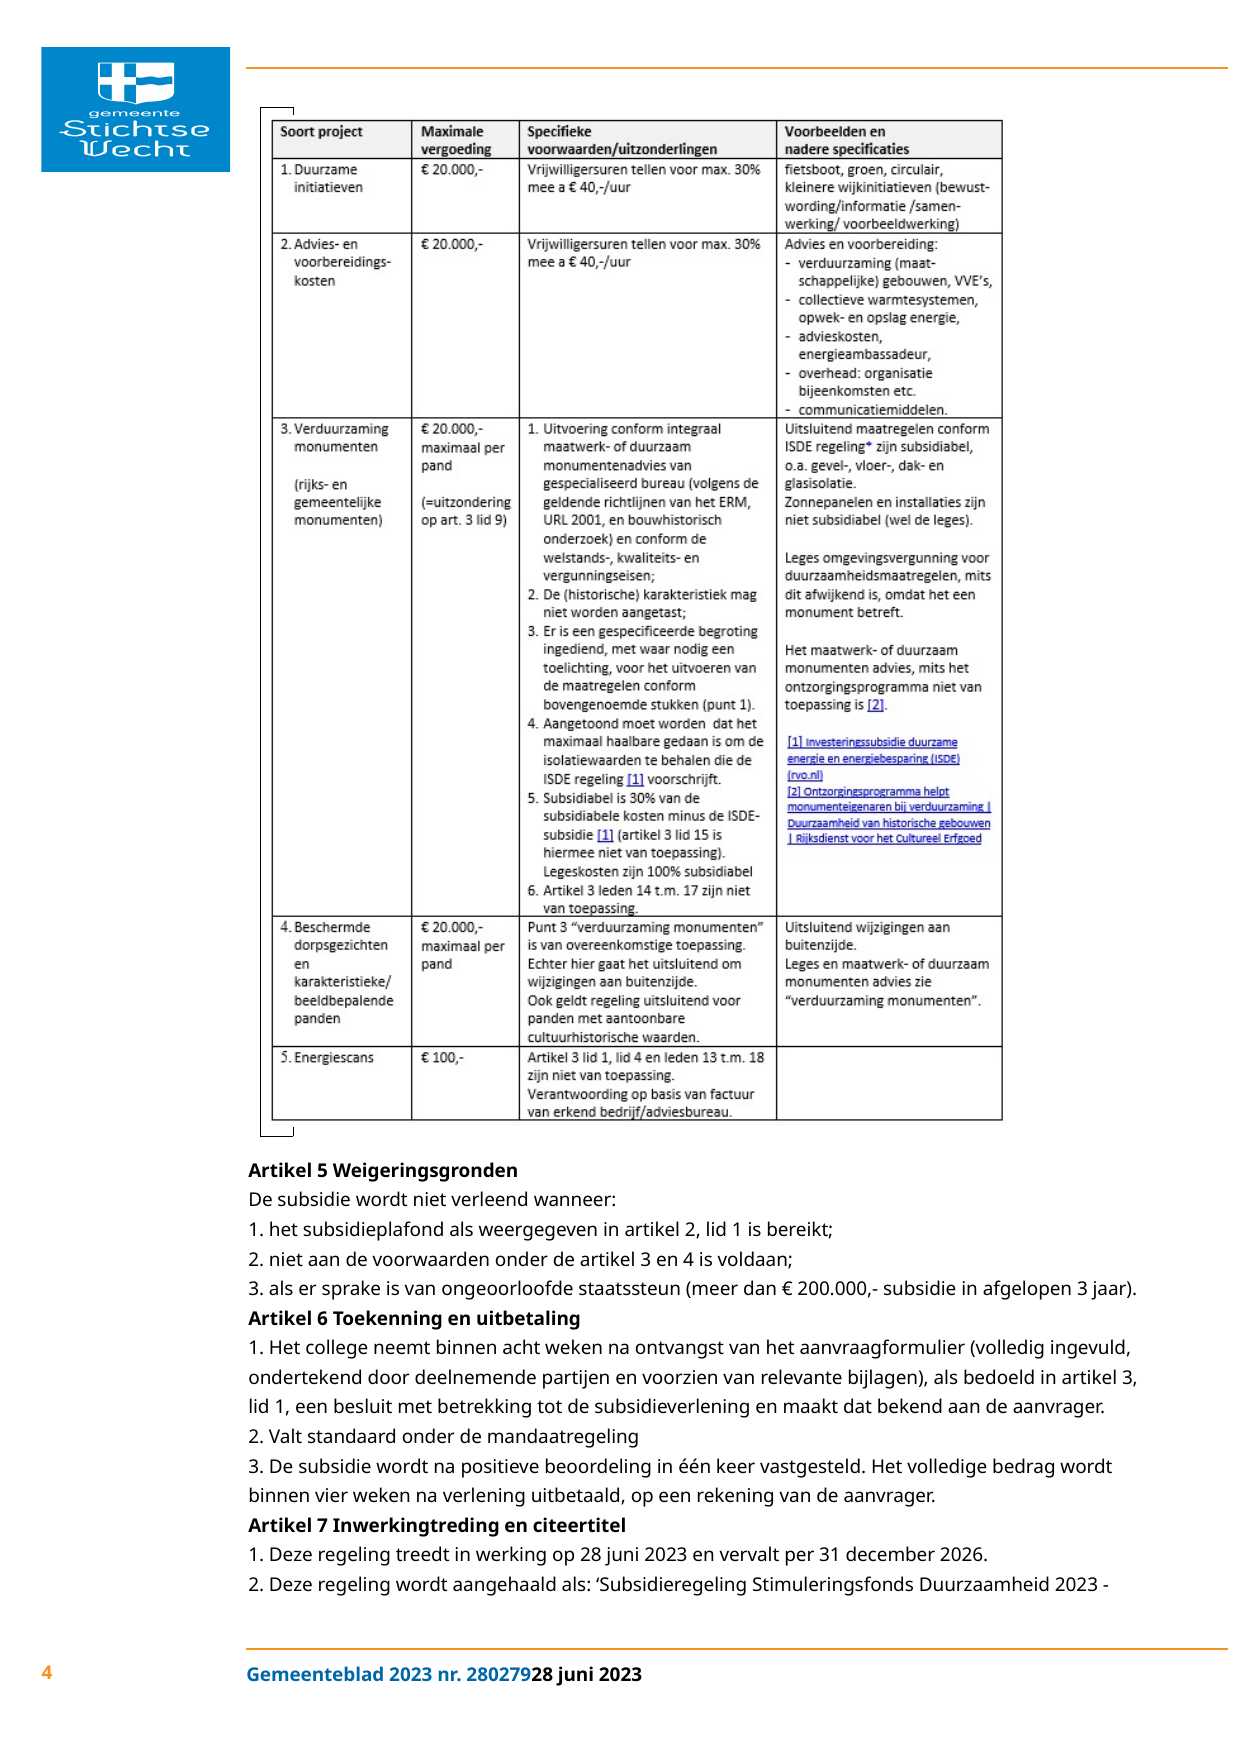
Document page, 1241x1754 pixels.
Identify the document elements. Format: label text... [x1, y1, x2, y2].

text 2. niet aan de voorwaarden onder de artikel 3 en 4 is voldaan; [248, 1246, 1152, 1271]
text 2. Deze regeling wordt aangehaald als: ‘Subsidieregeling Stimuleringsfonds Duurzaamheid 2023 [248, 1571, 1152, 1597]
text Artikel 5 Weigeringsgronden [248, 1157, 1152, 1183]
picture [137, 63, 174, 103]
picture [268, 115, 1008, 1127]
text Artikel 6 Toekenning en uitbetaling [248, 1305, 1152, 1331]
text 1. Deze regeling treedt in werking op 28 juni 2023 en vervalt per 31 december 2026. [248, 1542, 1152, 1567]
text 1. het subsidieplafond als weergegeven in artikel 2, lid 1 is bereikt; [248, 1216, 1152, 1242]
text Artikel 7 Inwerkingtreding en citeertitel [248, 1512, 1152, 1538]
text 3. De subsidie wordt na positieve beoordeling in één keer vastgesteld. Het volledige bedrag wordt binnen vier weken na verlening uitbetaald, op een rekening van de aanvrager. [248, 1453, 1152, 1508]
text 1. Het college neemt binnen acht weken na ontvangst van het aanvraagformulier (volledig ingevuld, ondertekend door deelnemende partijen en voorzien van relevante bijlagen), als bedoeld in artikel 3, lid 1, een besluit met betrekking tot de subsidieverlening en maakt dat bekend aan de aanvrager. [248, 1334, 1152, 1419]
picture [99, 63, 135, 101]
text 2. Valt standaard onder de mandaatregeling [248, 1423, 1152, 1449]
text 3. als er sprake is van ongeoorloofde staatssteun (meer dan € 200.000,- subsidie in afgelopen 3 jaar). [248, 1275, 1152, 1301]
text De subsidie wordt niet verleend wanneer: [248, 1187, 1152, 1212]
